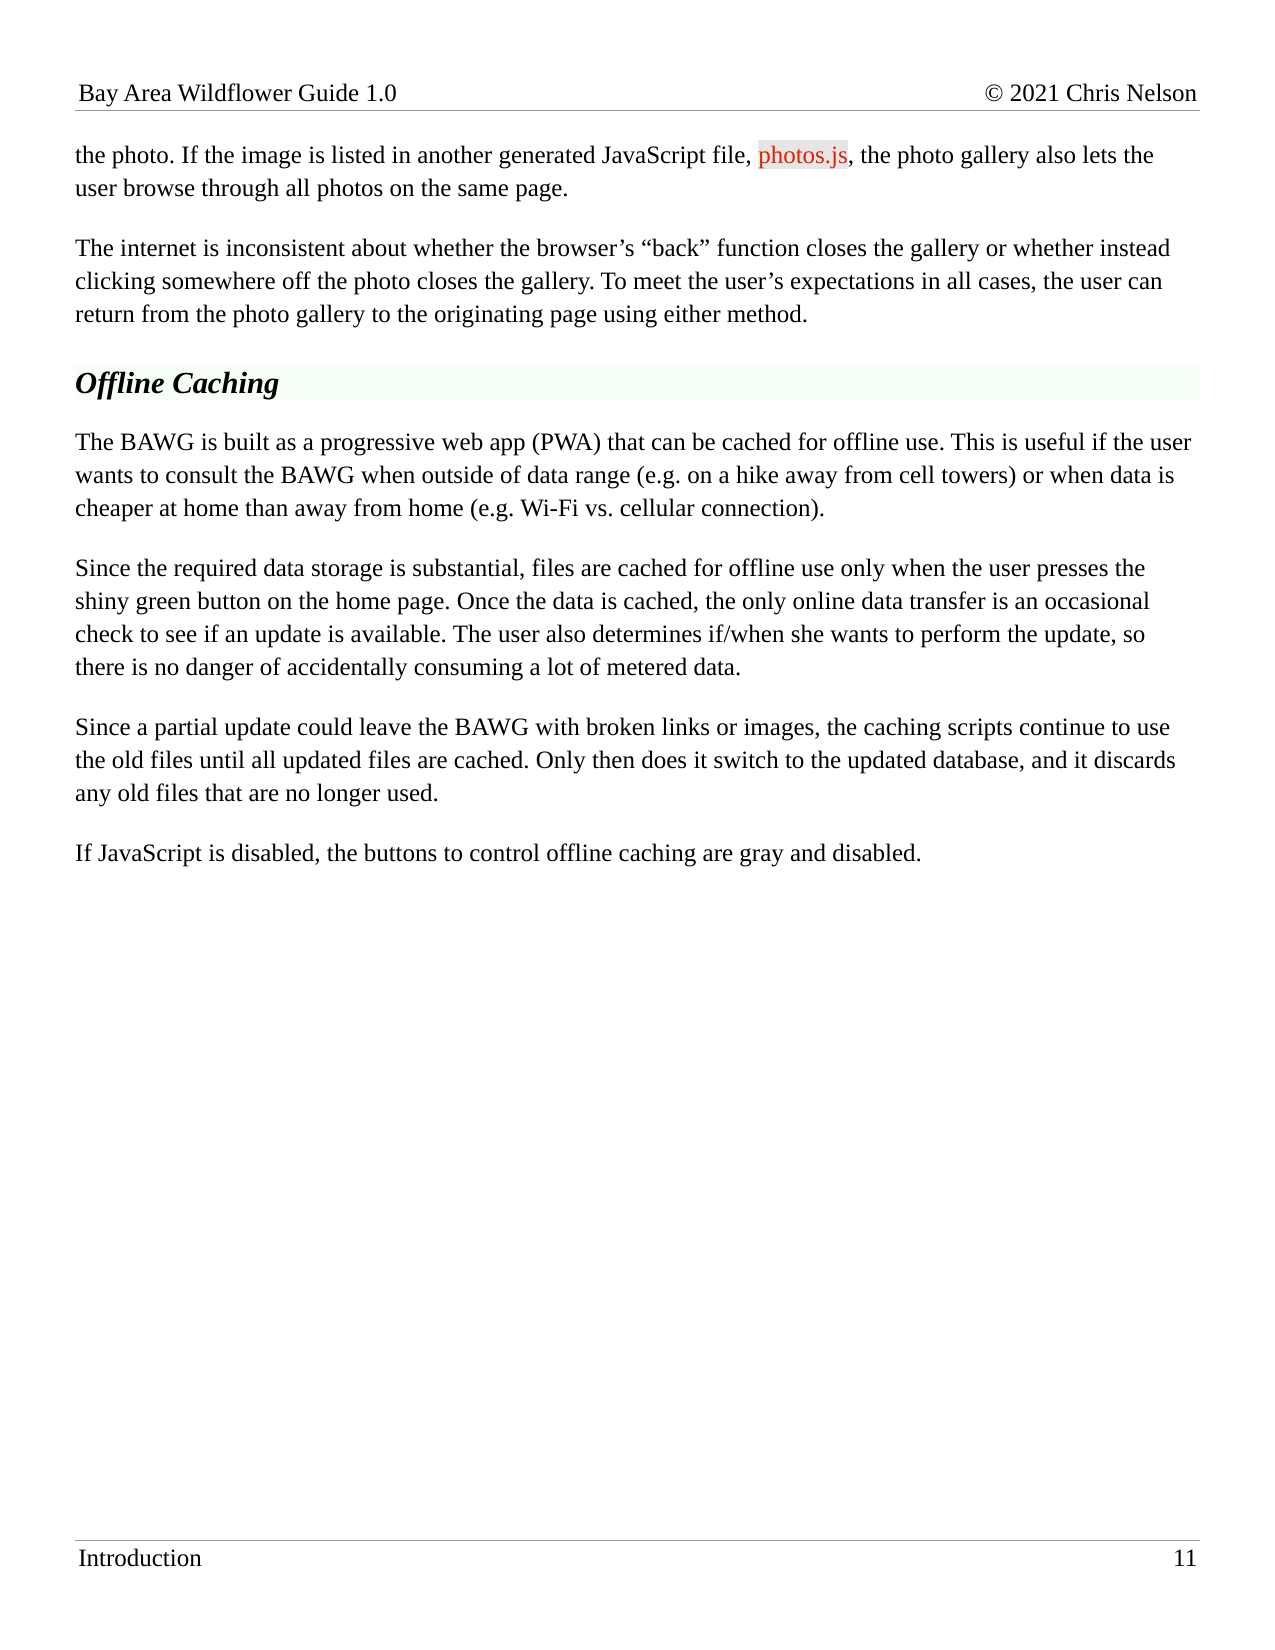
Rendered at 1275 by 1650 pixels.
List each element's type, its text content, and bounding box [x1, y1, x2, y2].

text The BAWG is built as a progressive web app (PWA) that can be cached for offline use. This is useful if the user wants to consult the BAWG when outside of data range (e.g. on a hike away from cell towers) or when data is cheaper at home than away from home (e.g. Wi-Fi vs. cellular connection). [75, 427, 1200, 522]
text The internet is inconsistent about whether the browser’s “back” function closes the gallery or whether instead clicking somewhere off the photo closes the gallery. To meet the user’s expectations in all cases, the user can return from the photo gallery to the originating page using either method. [75, 233, 1200, 328]
text If JavaScript is disabled, the buttons to control offline caching are gray and disabled. [75, 838, 1200, 867]
text Since a partial update could leave the BAWG with broken links or images, the caching scripts continue to use the old files until all updated files are cached. Only then does it switch to the updated database, and it discards any old files that are no longer used. [75, 712, 1200, 807]
text the photo. If the image is listed in another generated JavaScript file, photos.js, the photo gallery also lets the user browse through all photos on the same page. [75, 140, 1200, 202]
text Since the required data storage is substantial, files are cached for offline use only when the user presses the shiny green button on the home page. Once the data is cached, the only online data transfer is an occasional check to see if an update is available. The user also determines if/when she wants to perform the update, so there is no danger of accidentally consuming a lot of metered data. [75, 553, 1200, 681]
subtitle Offline Caching [75, 365, 1200, 400]
